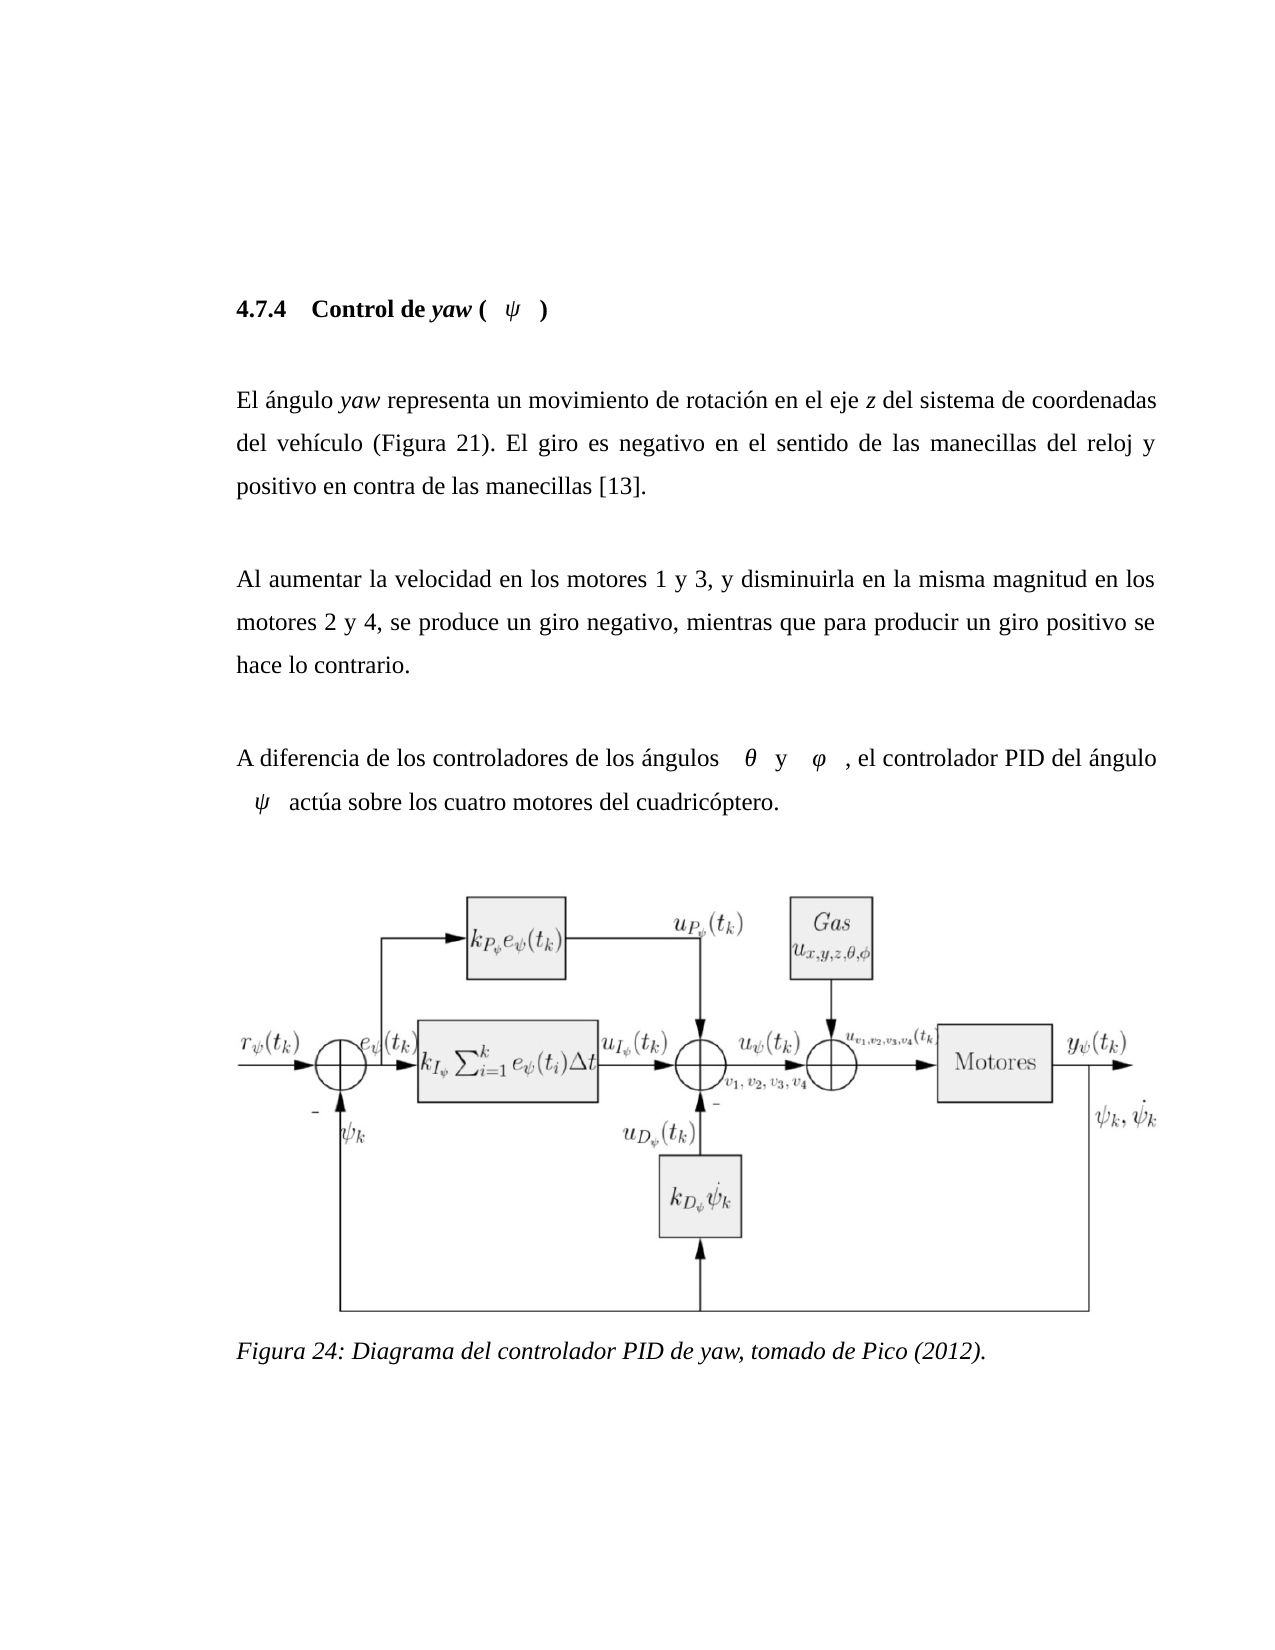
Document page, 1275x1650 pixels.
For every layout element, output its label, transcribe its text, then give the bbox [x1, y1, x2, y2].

text Al aumentar la velocidad en los motores 1 y 3, y disminuirla en la misma magnitud en los motores 2 y 4, se produce un giro negativo, mientras que para producir un giro positivo se hace lo contrario. [236, 564, 1157, 679]
text El ángulo yaw representa un movimiento de rotación en el eje z del sistema de coordenadas del vehículo (Figura 21). El giro es negativo en el sentido de las manecillas del reloj y positivo en contra de las manecillas [13]. [236, 385, 1157, 500]
text A diferencia de los controladores de los ángulos y , el controlador PID del ángulo actúa sobre los cuatro motores del cuadricóptero. [236, 743, 1157, 815]
picture [236, 892, 1157, 1331]
text Figura 24: Diagrama del controlador PID de yaw, tomado de Pico (2012). [236, 1331, 1159, 1364]
subtitle Control de yaw () [236, 294, 1157, 323]
